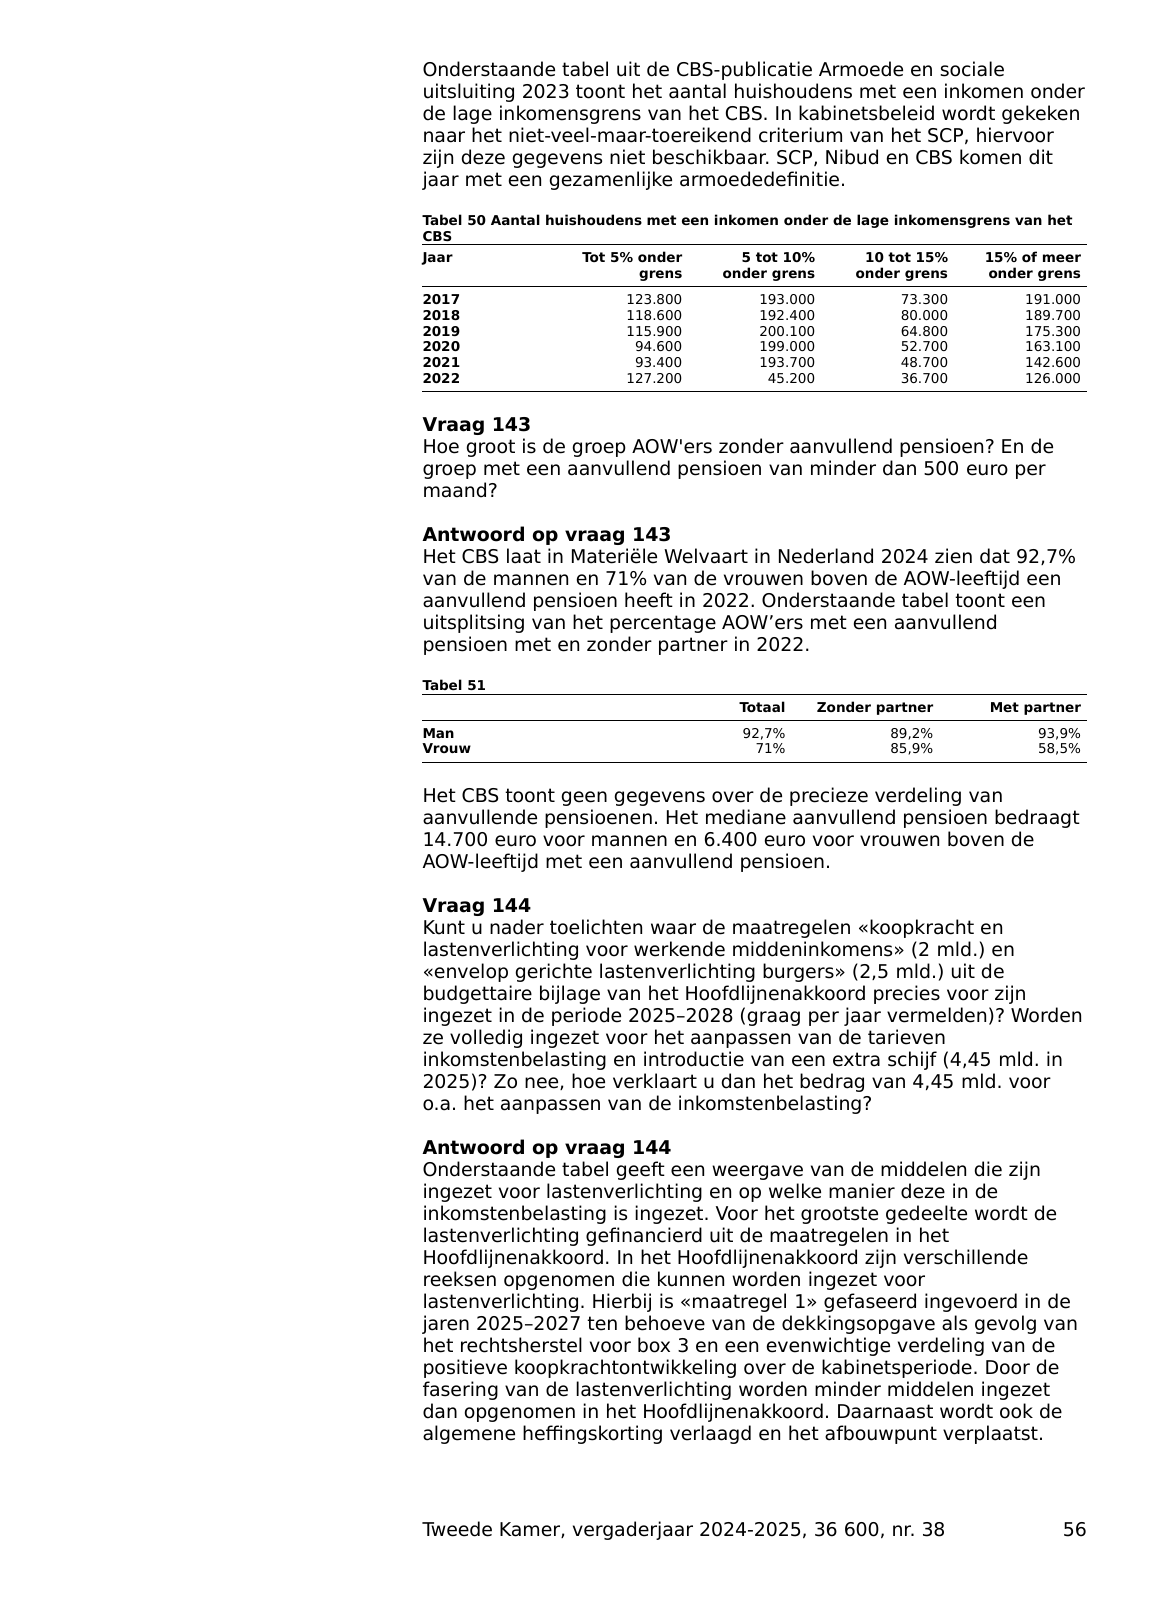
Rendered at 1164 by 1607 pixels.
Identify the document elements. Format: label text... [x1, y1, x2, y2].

table_cell 175.300 [954, 323, 1087, 339]
table_cell 10 tot 15% onder grens [821, 245, 954, 286]
table_cell 2017 [422, 287, 555, 308]
table_cell Vrouw [422, 741, 644, 762]
table_cell Jaar [422, 245, 555, 286]
table_cell 118.600 [555, 308, 688, 323]
table_cell 52.700 [821, 339, 954, 355]
table_cell 200.100 [688, 323, 821, 339]
table_cell 45.200 [688, 371, 821, 391]
table_cell 199.000 [688, 339, 821, 355]
table_cell Totaal [644, 695, 791, 720]
text Kunt u nader toelichten waar de maatregelen «koopkracht en lastenverlichting voor werkende middeninkomens» (2 mld.) en «envelop gerichte lastenverlichting burgers» (2,5 mld.) uit de budgettaire bijlage van het Hoofdlijnenakkoord precies voor zijn ingezet in de periode 2025–2028 (graag per jaar vermelden)? Worden ze volledig ingezet voor het aanpassen van de tarieven inkomstenbelasting en introductie van een extra schijf (4,45 mld. in 2025)? Zo nee, hoe verklaart u dan het bedrag van 4,45 mld. voor o.a. het aanpassen van de inkomstenbelasting? [422, 917, 1087, 1115]
text Vraag 143 [422, 414, 1087, 436]
text Antwoord op vraag 143 [422, 524, 1087, 546]
table_cell 94.600 [555, 339, 688, 355]
table_cell 93,9% [939, 721, 1087, 741]
table_cell 2021 [422, 355, 555, 371]
table_cell 36.700 [821, 371, 954, 391]
table_cell 126.000 [954, 371, 1087, 391]
table_cell 163.100 [954, 339, 1087, 355]
text Het CBS laat in Materiële Welvaart in Nederland 2024 zien dat 92,7% van de mannen en 71% van de vrouwen boven de AOW-leeftijd een aanvullend pensioen heeft in 2022. Onderstaande tabel toont een uitsplitsing van het percentage AOW’ers met een aanvullend pensioen met en zonder partner in 2022. [422, 546, 1087, 656]
table_cell Man [422, 721, 644, 741]
table_cell 85,9% [791, 741, 939, 762]
table_cell 73.300 [821, 287, 954, 308]
table_cell 71% [644, 741, 791, 762]
text Het CBS toont geen gegevens over de precieze verdeling van aanvullende pensioenen. Het mediane aanvullend pensioen bedraagt 14.700 euro voor mannen en 6.400 euro voor vrouwen boven de AOW-leeftijd met een aanvullend pensioen. [422, 785, 1087, 873]
table_cell 58,5% [939, 741, 1087, 762]
table_cell 2018 [422, 308, 555, 323]
table_cell 92,7% [644, 721, 791, 741]
table_cell 15% of meer onder grens [954, 245, 1087, 286]
text Antwoord op vraag 144 [422, 1137, 1087, 1159]
table_cell 123.800 [555, 287, 688, 308]
text Onderstaande tabel uit de CBS-publicatie Armoede en sociale uitsluiting 2023 toont het aantal huishoudens met een inkomen onder de lage inkomensgrens van het CBS. In kabinetsbeleid wordt gekeken naar het niet-veel-maar-toereikend criterium van het SCP, hiervoor zijn deze gegevens niet beschikbaar. SCP, Nibud en CBS komen dit jaar met een gezamenlijke armoededefinitie. [422, 59, 1087, 191]
table_cell 192.400 [688, 308, 821, 323]
table_cell 2019 [422, 323, 555, 339]
table_cell [422, 695, 644, 720]
table_cell Met partner [939, 695, 1087, 720]
table_cell 193.700 [688, 355, 821, 371]
table_cell 5 tot 10% onder grens [688, 245, 821, 286]
table_cell 2020 [422, 339, 555, 355]
table_header Tabel 50 Aantal huishoudens met een inkomen onder de lage inkomensgrens van het CBS [422, 213, 1087, 244]
table_cell 189.700 [954, 308, 1087, 323]
table_cell Tot 5% onder grens [555, 245, 688, 286]
text Onderstaande tabel geeft een weergave van de middelen die zijn ingezet voor lastenverlichting en op welke manier deze in de inkomstenbelasting is ingezet. Voor het grootste gedeelte wordt de lastenverlichting gefinancierd uit de maatregelen in het Hoofdlijnenakkoord. In het Hoofdlijnenakkoord zijn verschillende reeksen opgenomen die kunnen worden ingezet voor lastenverlichting. Hierbij is «maatregel 1» gefaseerd ingevoerd in de jaren 2025–2027 ten behoeve van de dekkingsopgave als gevolg van het rechtsherstel voor box 3 en een evenwichtige verdeling van de positieve koopkrachtontwikkeling over de kabinetsperiode. Door de fasering van de lastenverlichting worden minder middelen ingezet dan opgenomen in het Hoofdlijnenakkoord. Daarnaast wordt ook de algemene heffingskorting verlaagd en het afbouwpunt verplaatst. [422, 1159, 1087, 1445]
table_header Tabel 51 [422, 678, 1087, 694]
table_cell 64.800 [821, 323, 954, 339]
text Vraag 144 [422, 895, 1087, 917]
table_cell 191.000 [954, 287, 1087, 308]
table_cell Zonder partner [791, 695, 939, 720]
table_cell 89,2% [791, 721, 939, 741]
table_cell 142.600 [954, 355, 1087, 371]
table_cell 193.000 [688, 287, 821, 308]
table_cell 48.700 [821, 355, 954, 371]
table_cell 115.900 [555, 323, 688, 339]
table_cell 2022 [422, 371, 555, 391]
table_cell 80.000 [821, 308, 954, 323]
text Hoe groot is de groep AOW'ers zonder aanvullend pensioen? En de groep met een aanvullend pensioen van minder dan 500 euro per maand? [422, 436, 1087, 502]
table_cell 93.400 [555, 355, 688, 371]
table_cell 127.200 [555, 371, 688, 391]
